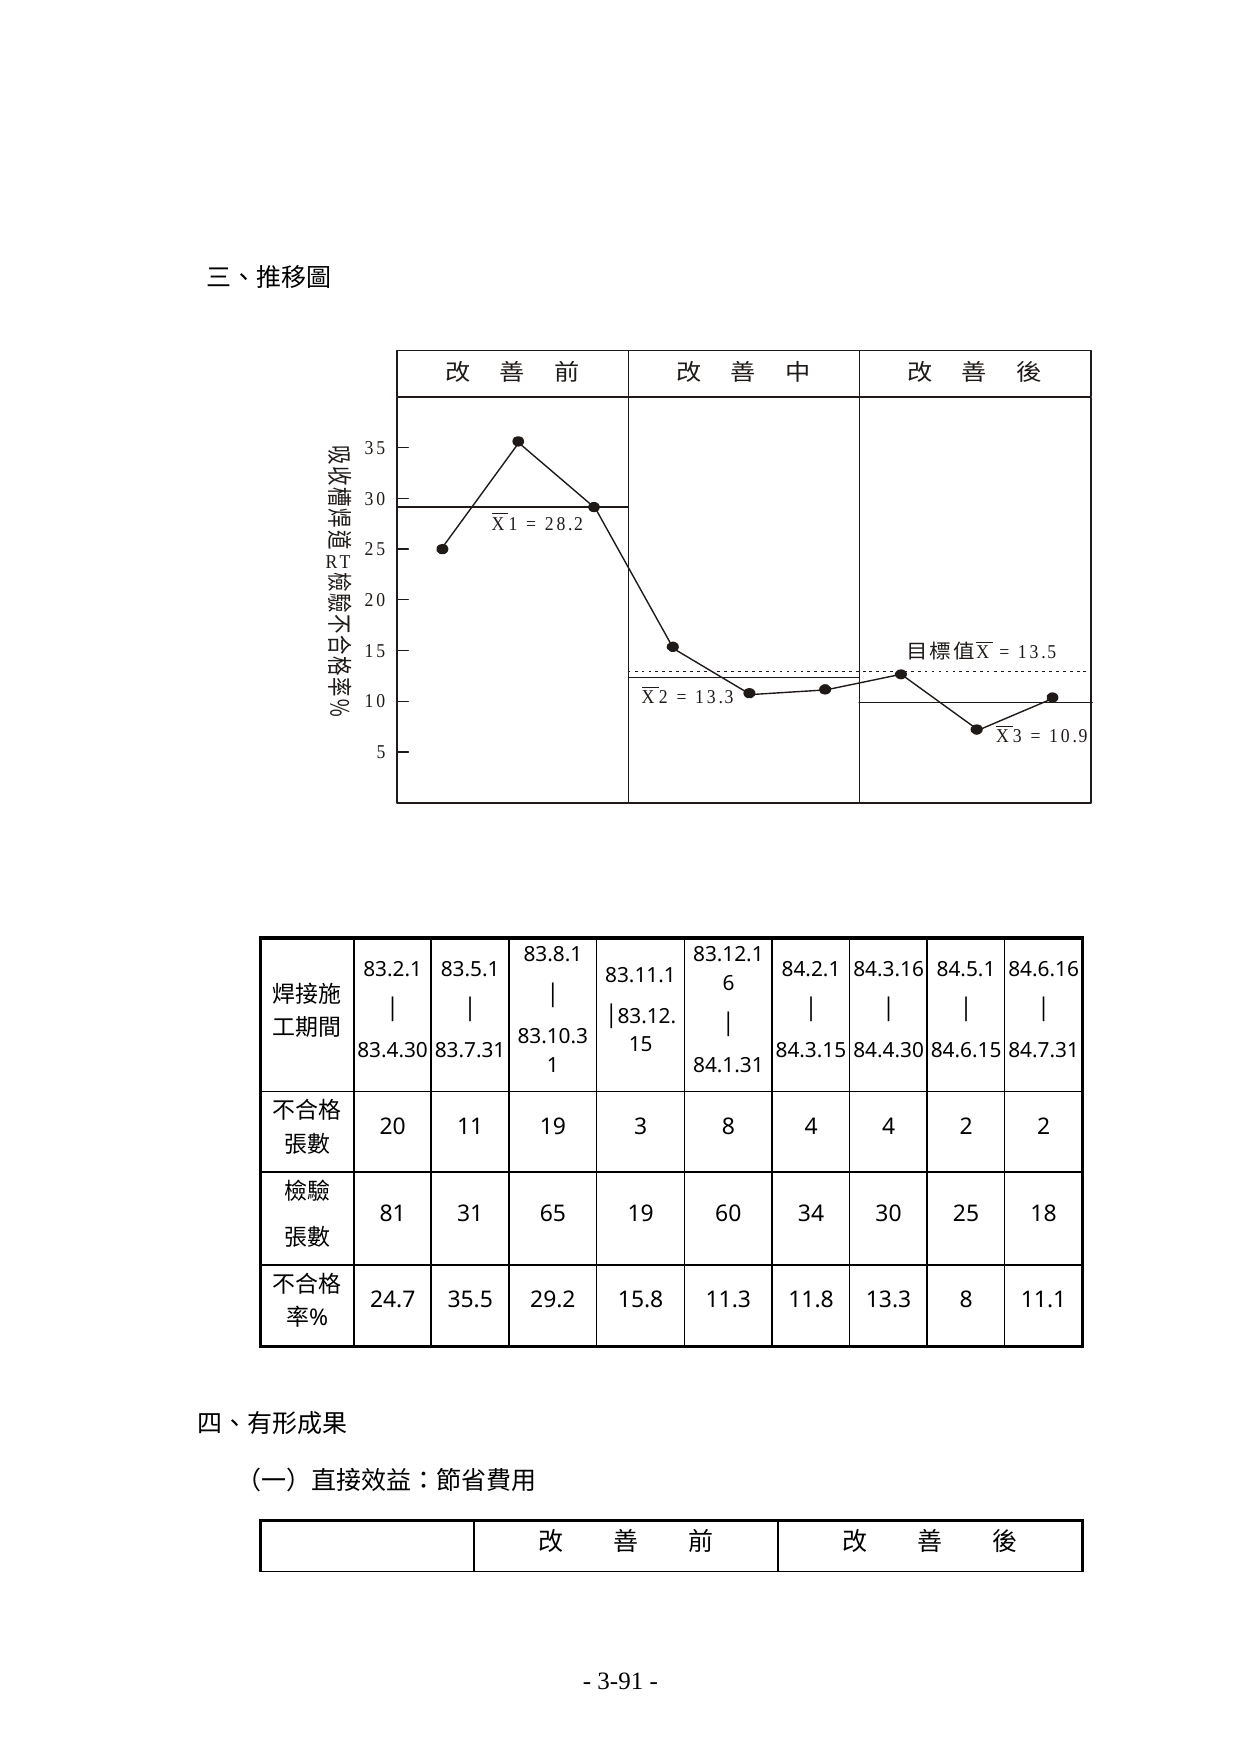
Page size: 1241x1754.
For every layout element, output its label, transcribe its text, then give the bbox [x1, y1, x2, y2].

table_cell 18 [1005, 1173, 1081, 1264]
table_cell 30 [850, 1173, 926, 1264]
table_cell 13.3 [850, 1266, 926, 1345]
table_header 83.11.1 │83.12.15 [597, 940, 684, 1091]
table_cell 不合格張數 [262, 1092, 353, 1171]
text （一）直接效益：節省費用 [236, 1461, 1092, 1497]
table_cell 31 [432, 1173, 508, 1264]
table_cell 11.8 [773, 1266, 849, 1345]
table_header 84.3.16 │ 84.4.30 [850, 940, 926, 1091]
table_header 改 善 前 [475, 1522, 777, 1571]
table_cell 15.8 [597, 1266, 684, 1345]
table_header 焊接施工期間 [262, 940, 353, 1091]
table_cell 2 [928, 1092, 1004, 1171]
table_cell 檢驗 張數 [262, 1173, 353, 1264]
table_cell 不合格率% [262, 1266, 353, 1345]
table_cell 29.2 [510, 1266, 596, 1345]
table_header 84.6.16 │ 84.7.31 [1005, 940, 1081, 1091]
table_cell 4 [773, 1092, 849, 1171]
table_header 83.2.1 │ 83.4.30 [355, 940, 430, 1091]
table_cell 24.7 [355, 1266, 430, 1345]
table_cell 3 [597, 1092, 684, 1171]
table_cell 2 [1005, 1092, 1081, 1171]
table_header 84.5.1 │ 84.6.15 [928, 940, 1004, 1091]
table_header 83.8.1 │ 83.10.31 [510, 940, 596, 1091]
table_cell 8 [685, 1092, 771, 1171]
table_cell 20 [355, 1092, 430, 1171]
table_header 83.5.1 │ 83.7.31 [432, 940, 508, 1091]
table_cell 11 [432, 1092, 508, 1171]
table_cell 25 [928, 1173, 1004, 1264]
table_cell 34 [773, 1173, 849, 1264]
text 三、推移圖 [148, 258, 1092, 294]
table_cell 8 [928, 1266, 1004, 1345]
table_cell 19 [510, 1092, 596, 1171]
table_header 83.12.16 │ 84.1.31 [685, 940, 771, 1091]
table_cell 4 [850, 1092, 926, 1171]
table_cell 60 [685, 1173, 771, 1264]
table_cell 65 [510, 1173, 596, 1264]
table_cell 11.1 [1005, 1266, 1081, 1345]
table_cell 11.3 [685, 1266, 771, 1345]
table_header 改 善 後 [779, 1522, 1081, 1571]
table_header [262, 1522, 473, 1571]
table_cell 19 [597, 1173, 684, 1264]
table_cell 35.5 [432, 1266, 508, 1345]
text 四、有形成果 [148, 1403, 1092, 1439]
table_cell 81 [355, 1173, 430, 1264]
table_header 84.2.1 │ 84.3.15 [773, 940, 849, 1091]
